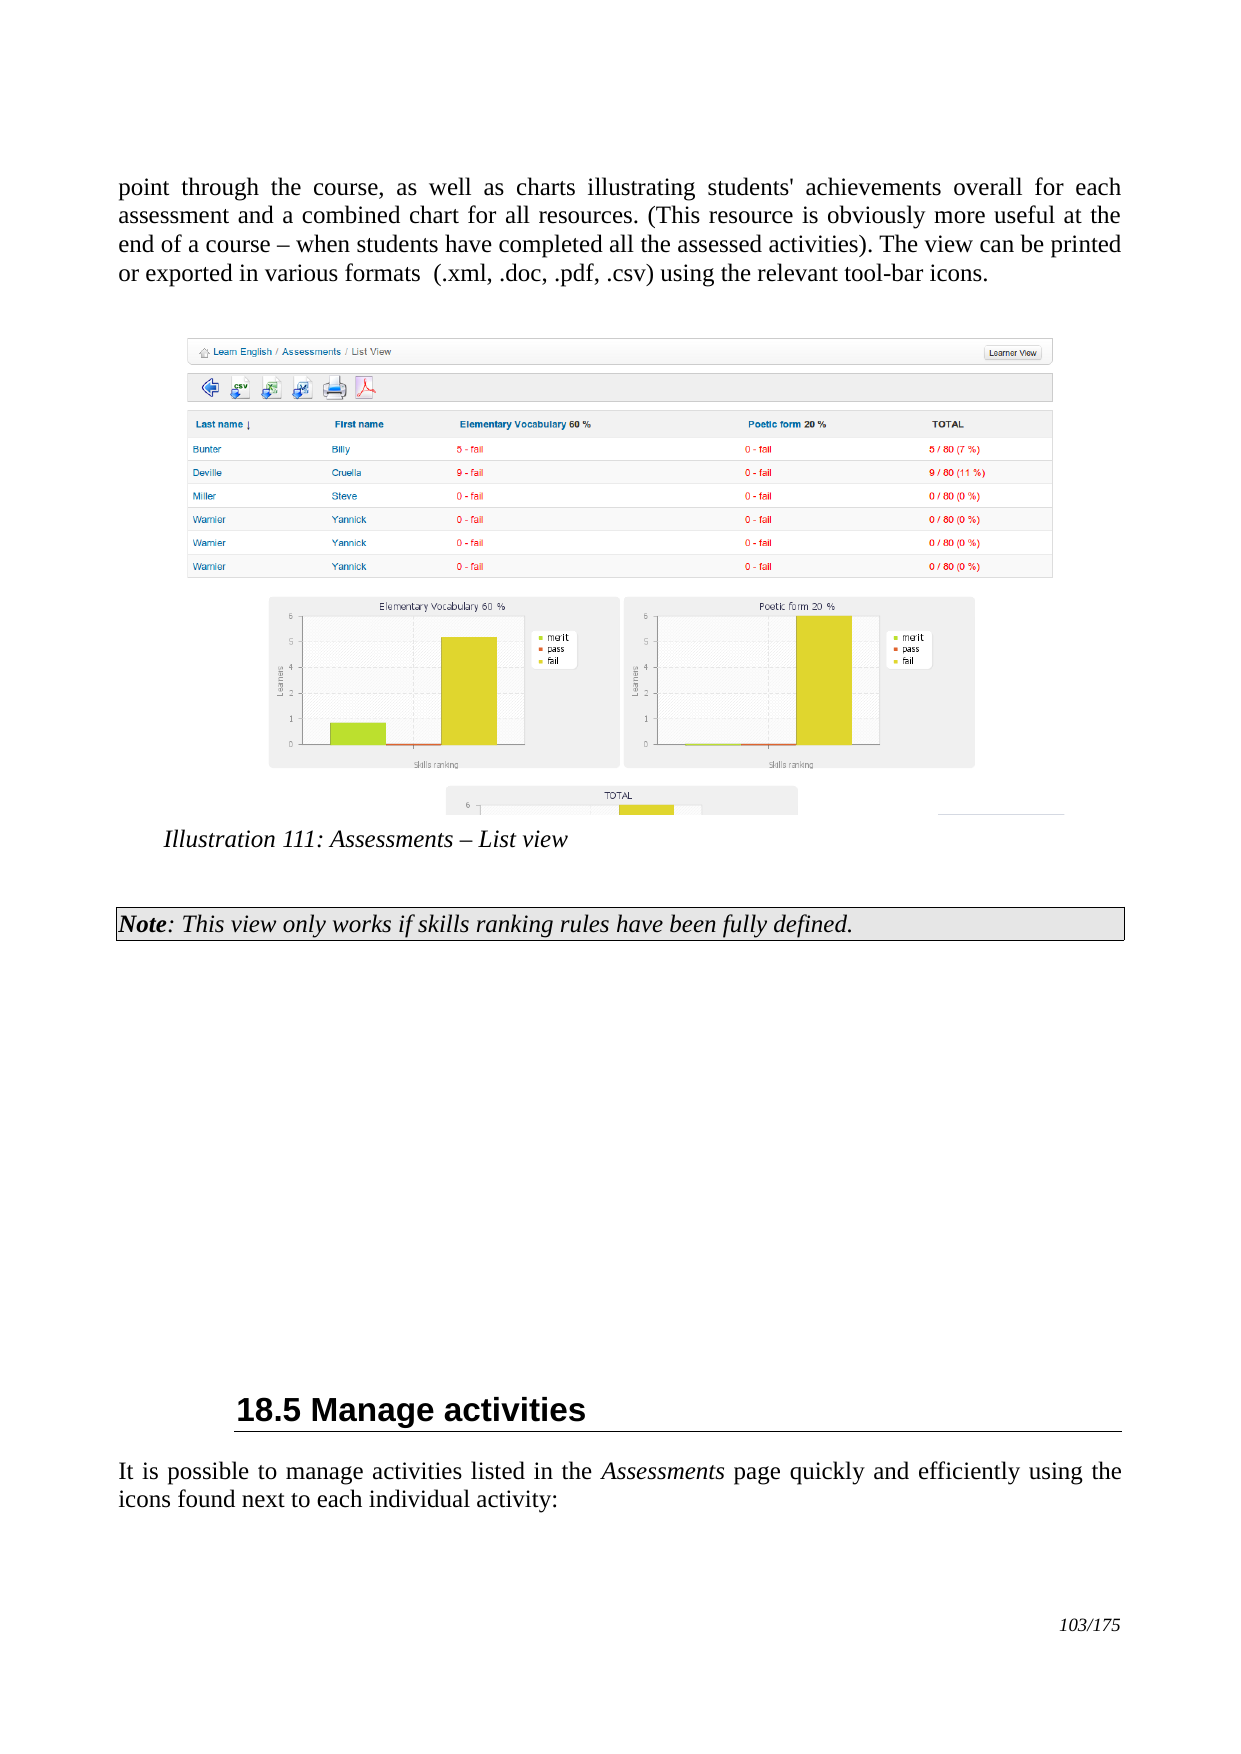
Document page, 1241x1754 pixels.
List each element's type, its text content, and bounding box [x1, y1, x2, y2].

subtitle Manage activities [234, 1390, 1122, 1431]
text point through the course, as well as charts illustrating students' achievements overall for each assessment and a combined chart for all resources. (This resource is obviously more useful at the end of a course – when students have completed all the assessed activities). The view can be printed or exported in various formats (.xml, .doc, .pdf, .csv) using the relevant tool-bar icons. [118, 172, 1122, 287]
text Note: This view only works if skills ranking rules have been fully defined. [117, 908, 1124, 940]
text Illustration 111: Assessments – List view [163, 824, 1077, 853]
text It is possible to manage activities listed in the Assessments page quickly and efficiently using the icons found next to each individual activity: [118, 1456, 1122, 1513]
picture [179, 338, 1065, 815]
